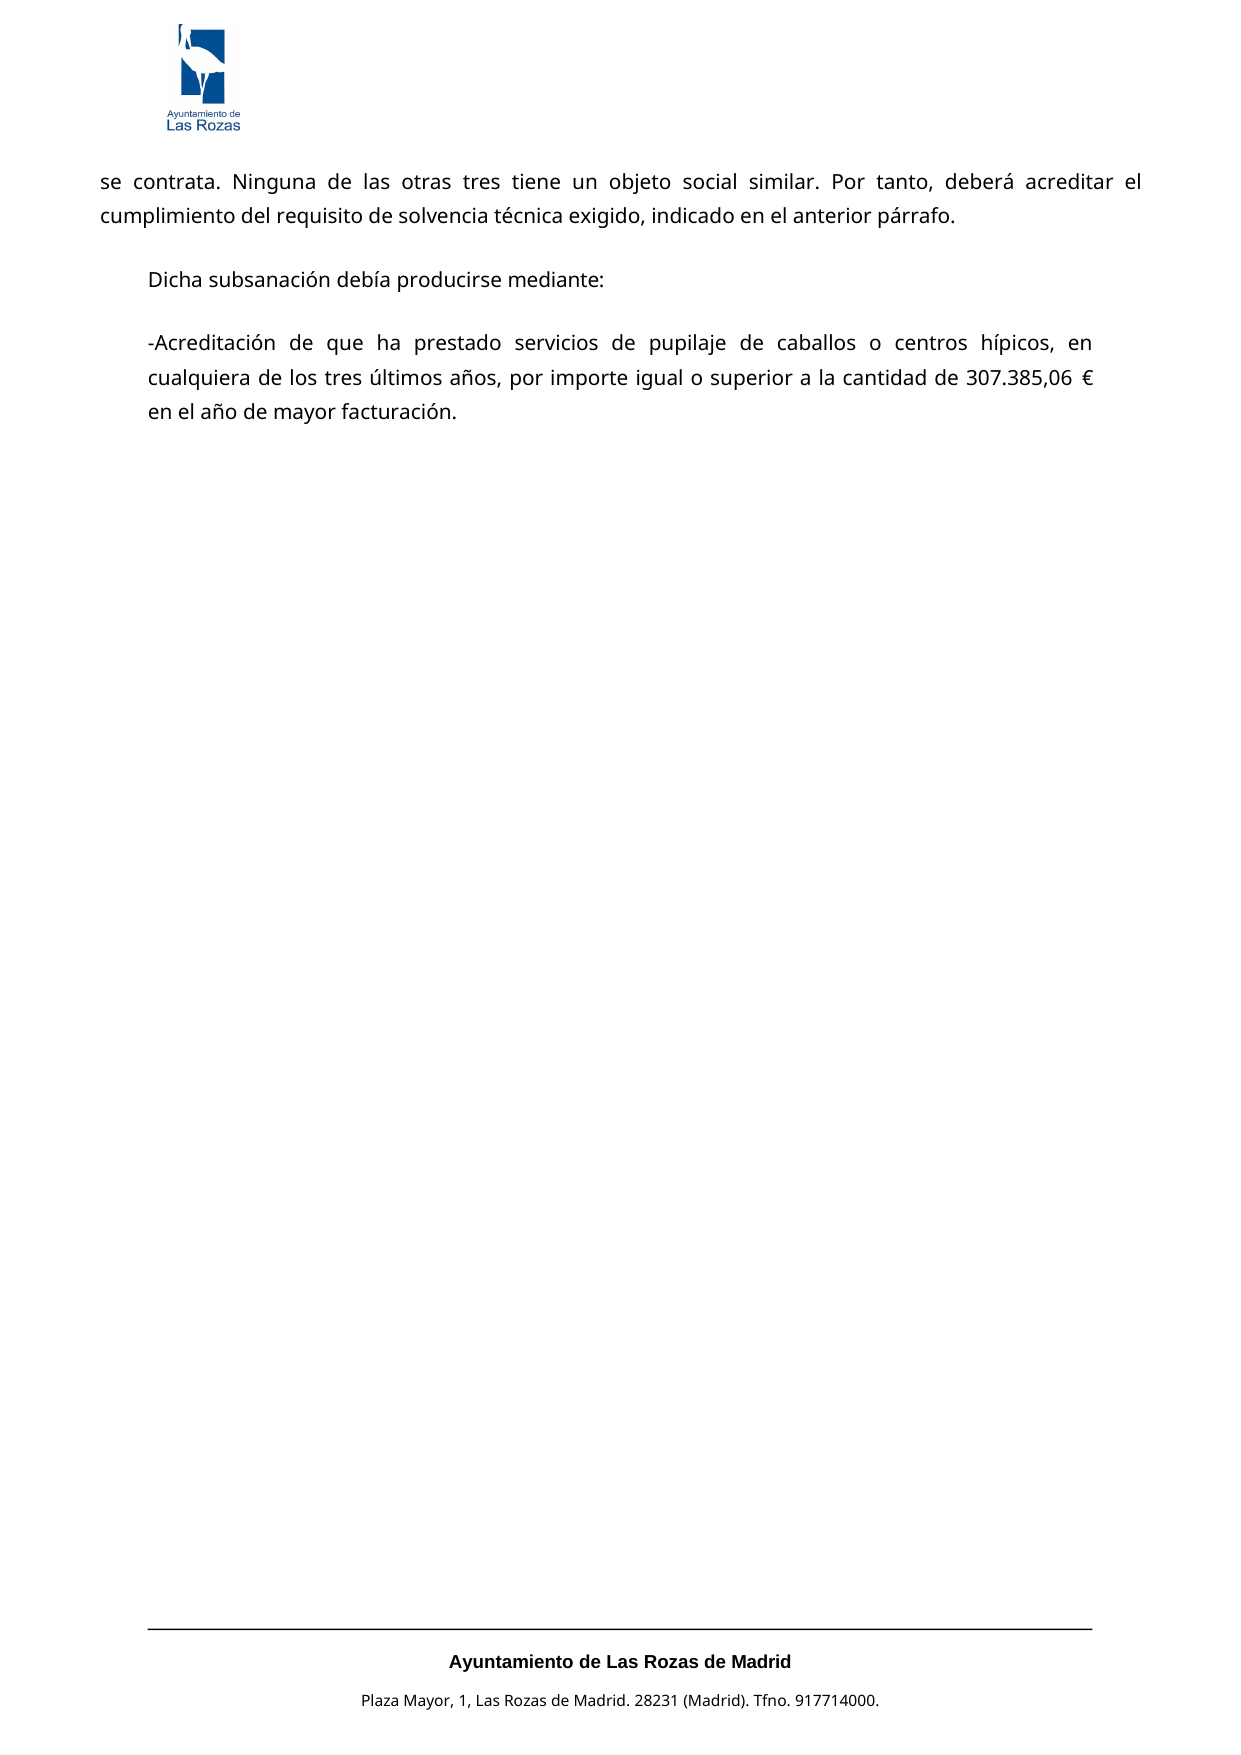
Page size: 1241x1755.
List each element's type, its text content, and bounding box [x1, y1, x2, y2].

list se contrata. Ninguna de las otras tres tiene un objeto social similar. Por tanto, deberá acreditar el cumplimiento del requisito de solvencia técnica exigido, indicado en el anterior párrafo. [100, 167, 1143, 230]
text Dicha subsanación debía producirse mediante: [148, 265, 1143, 294]
text -Acreditación de que ha prestado servicios de pupilaje de caballos o centros hípicos, en cualquiera de los tres últimos años, por importe igual o superior a la cantidad de 307.385,06 € en el año de mayor facturación. [148, 328, 1093, 426]
